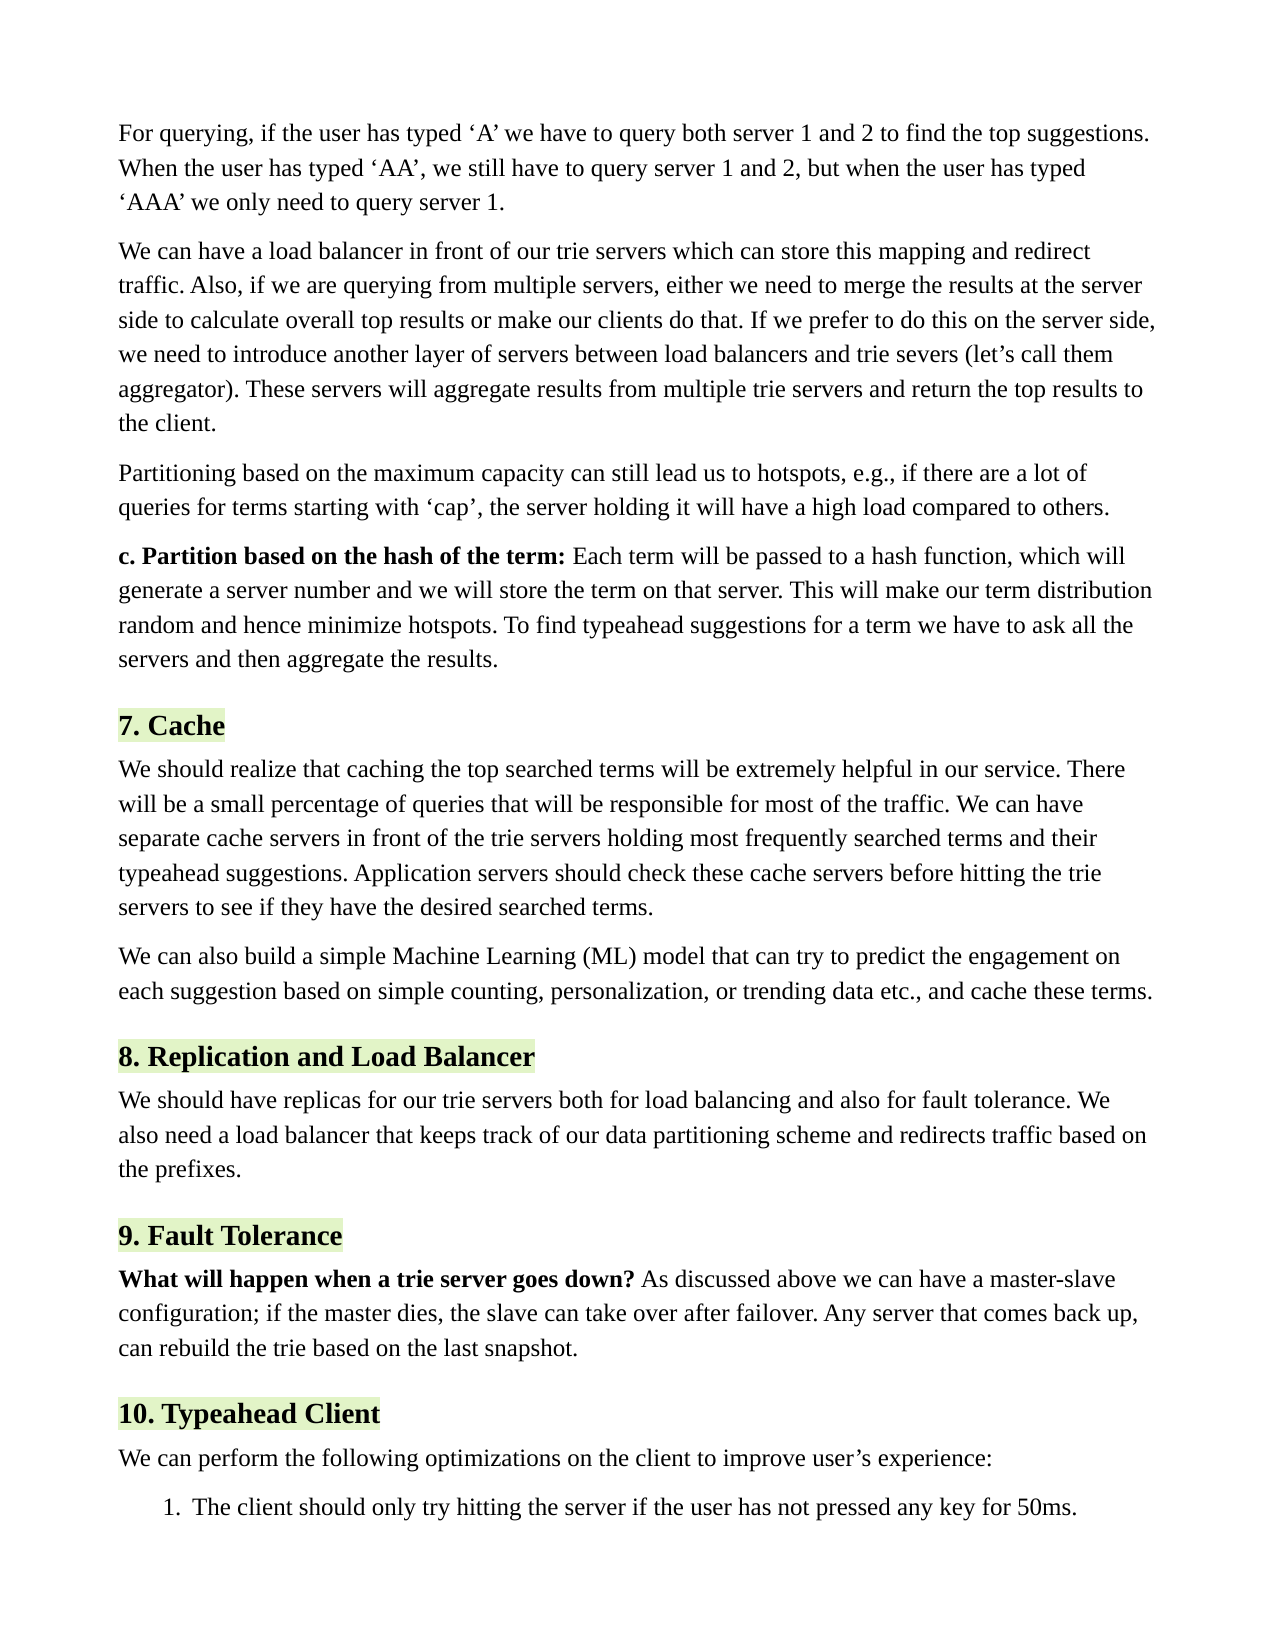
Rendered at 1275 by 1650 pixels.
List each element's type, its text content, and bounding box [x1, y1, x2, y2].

text We should have replicas for our trie servers both for load balancing and also for fault tolerance. We also need a load balancer that keeps track of our data partitioning scheme and redirects traffic based on the prefixes. [118, 1085, 1157, 1183]
subtitle 8. Replication and Load Balancer [118, 1039, 1157, 1073]
text We can have a load balancer in front of our trie servers which can store this mapping and redirect traffic. Also, if we are querying from multiple servers, either we need to merge the results at the server side to calculate overall top results or make our clients do that. If we prefer to do this on the server side, we need to introduce another layer of servers between load balancers and trie severs (let’s call them aggregator). These servers will aggregate results from multiple trie servers and return the top results to the client. [118, 236, 1157, 437]
subtitle 9. Fault Tolerance [118, 1218, 1157, 1252]
text We should realize that caching the top searched terms will be extremely helpful in our service. There will be a small percentage of queries that will be responsible for most of the traffic. We can have separate cache servers in front of the trie servers holding most frequently searched terms and their typeahead suggestions. Application servers should check these cache servers before hitting the trie servers to see if they have the desired searched terms. [118, 754, 1157, 921]
text What will happen when a trie server goes down? As discussed above we can have a master-slave configuration; if the master dies, the slave can take over after failover. Any server that comes back up, can rebuild the trie based on the last snapshot. [118, 1264, 1157, 1362]
subtitle 7. Cache [118, 708, 1157, 742]
text We can also build a simple Machine Learning (ML) model that can try to predict the engagement on each suggestion based on simple counting, personalization, or trending data etc., and cache these terms. [118, 941, 1157, 1004]
list The client should only try hitting the server if the user has not pressed any key for 50ms. [162, 1492, 1157, 1521]
text For querying, if the user has typed ‘A’ we have to query both server 1 and 2 to find the top suggestions. When the user has typed ‘AA’, we still have to query server 1 and 2, but when the user has typed ‘AAA’ we only need to query server 1. [118, 118, 1157, 216]
text Partitioning based on the maximum capacity can still lead us to hotspots, e.g., if there are a lot of queries for terms starting with ‘cap’, the server holding it will have a high load compared to others. [118, 458, 1157, 521]
text c. Partition based on the hash of the term: Each term will be passed to a hash function, which will generate a server number and we will store the term on that server. This will make our term distribution random and hence minimize hotspots. To find typeahead suggestions for a term we have to ask all the servers and then aggregate the results. [118, 541, 1157, 673]
subtitle 10. Typeahead Client [118, 1397, 1157, 1430]
text We can perform the following optimizations on the client to improve user’s experience: [118, 1443, 1157, 1471]
